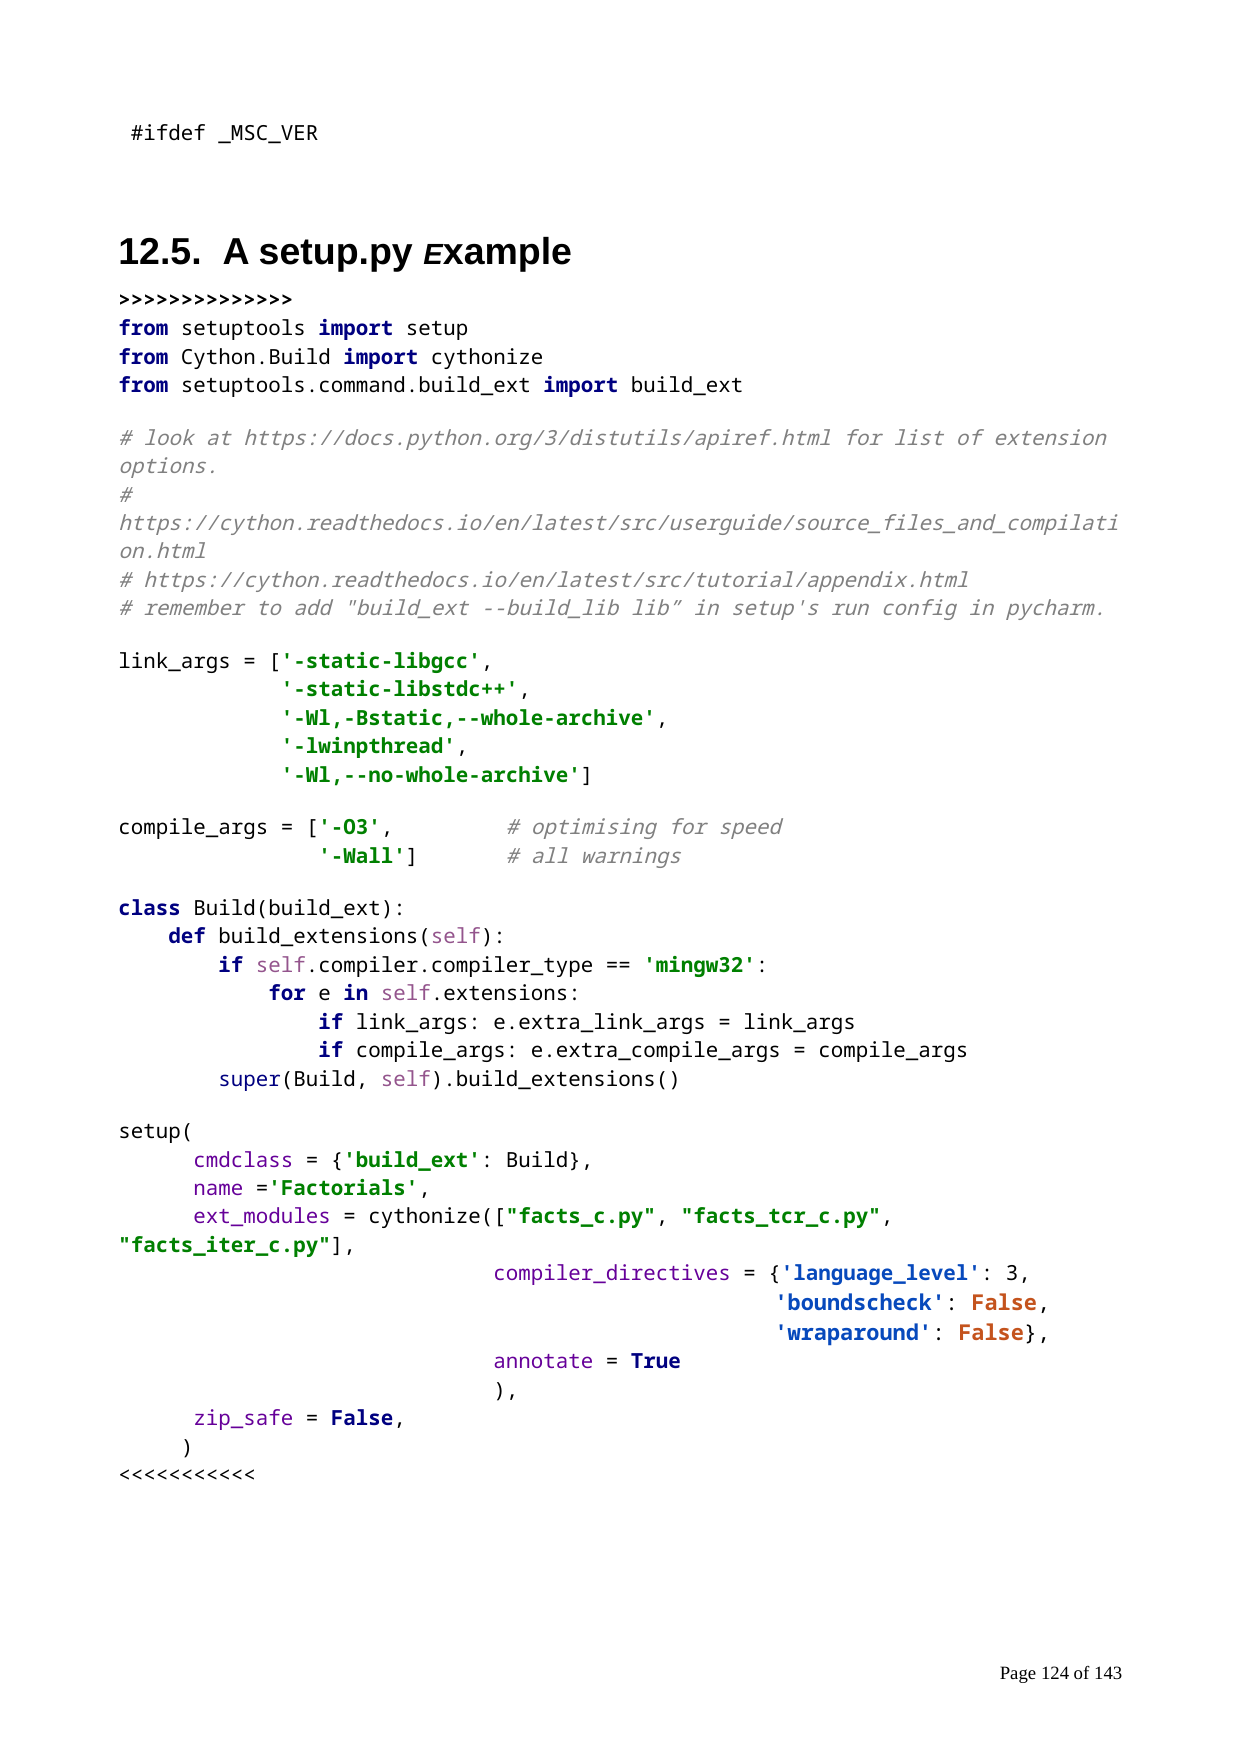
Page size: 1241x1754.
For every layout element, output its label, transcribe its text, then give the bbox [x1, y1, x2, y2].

subtitle A setup.py Example [118, 229, 1122, 273]
text #ifdef _MSC_VER [118, 118, 1122, 147]
text >>>>>>>>>>>>>> from setuptools import setup from Cython.Build import cythonize from setuptools.command.build_ext import build_ext # look at https://docs.python.org/3/distutils/apiref.html for list of extension options. # https://cython.readthedocs.io/en/latest/src/userguide/source_files_and_compilation.html # https://cython.readthedocs.io/en/latest/src/tutorial/appendix.html # remember to add "build_ext --build_lib lib” in setup's run config in pycharm. link_args = ['-static-libgcc', '-static-libstdc++', '-Wl,-Bstatic,--whole-archive', '-lwinpthread', '-Wl,--no-whole-archive'] compile_args = ['-O3', # optimising for speed '-Wall'] # all warnings class Build(build_ext): def build_extensions(self): if self.compiler.compiler_type == 'mingw32': for e in self.extensions: if link_args: e.extra_link_args = link_args if compile_args: e.extra_compile_args = compile_args super(Build, self).build_extensions() setup( cmdclass = {'build_ext': Build}, name ='Factorials', ext_modules = cythonize(["facts_c.py", "facts_tcr_c.py", "facts_iter_c.py"], compiler_directives = {'language_level': 3, 'boundscheck': False, 'wraparound': False}, annotate = True ), zip_safe = False, ) <<<<<<<<<<< [118, 285, 1122, 1489]
